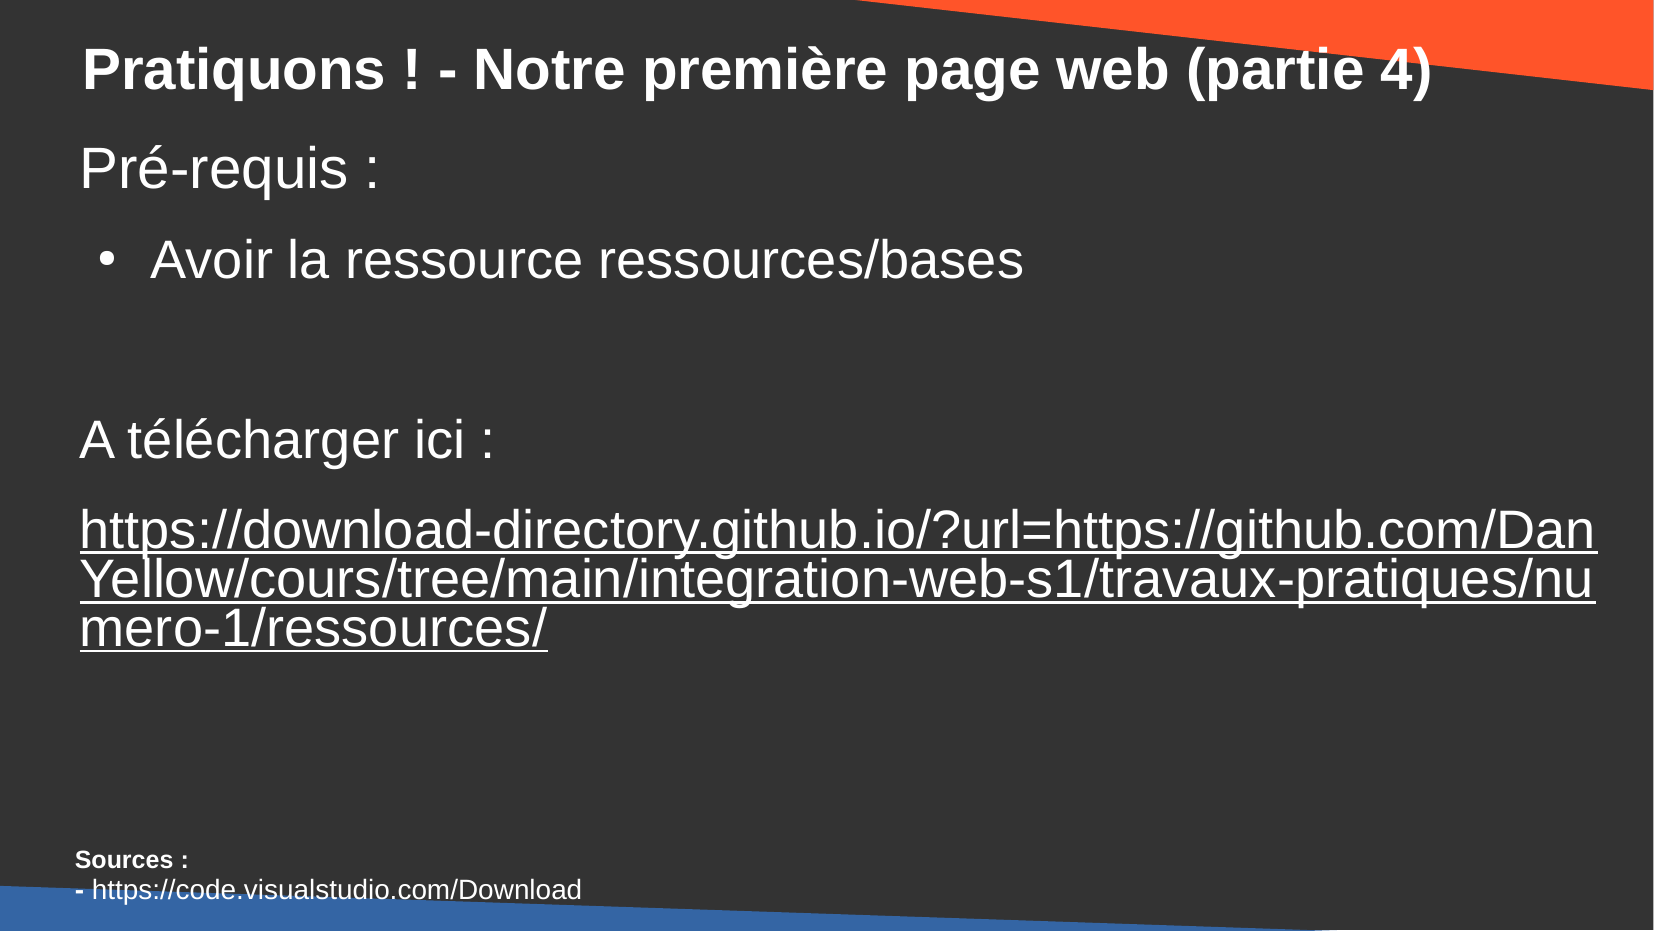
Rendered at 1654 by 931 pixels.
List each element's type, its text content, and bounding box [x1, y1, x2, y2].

list Pré-requis : Avoir la ressource ressources/bases A télécharger ici : https://download-directory.github.io/?url=https://github.com/DanYellow/cours/tree/main/integration-web-s1/travaux-pratiques/numero-1/ressources/ [79, 135, 1619, 721]
text_box [855, 0, 1654, 91]
text_box [0, 885, 1337, 931]
text_box Sources : - https://code.visualstudio.com/Download [60, 838, 1146, 928]
title Pratiquons ! - Notre première page web (partie 4) [82, 37, 1571, 114]
